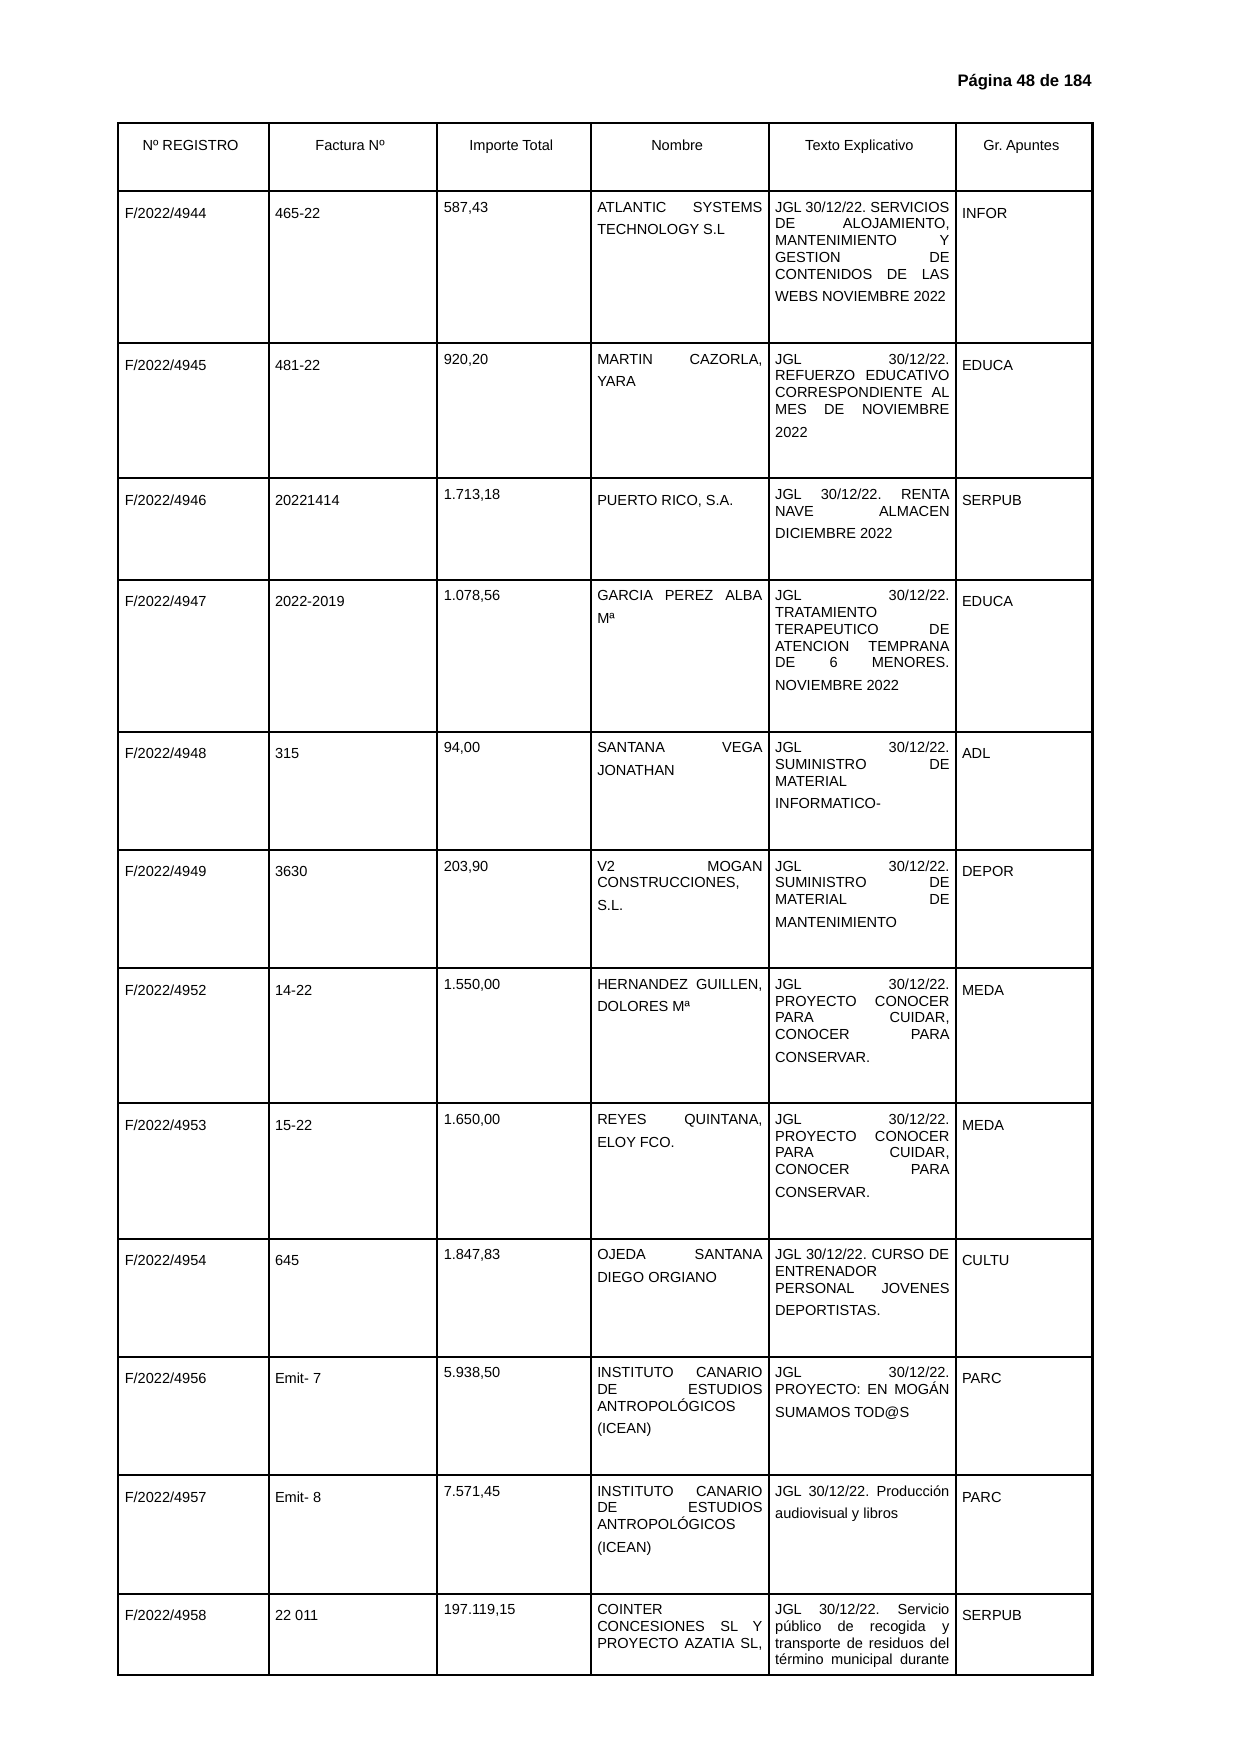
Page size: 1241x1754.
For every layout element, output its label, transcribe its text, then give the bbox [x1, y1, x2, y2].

table_header Nº REGISTRO [119, 124, 268, 190]
table_cell COINTER CONCESIONES SL Y PROYECTO AZATIA SL, [592, 1595, 768, 1674]
table_cell ATLANTIC SYSTEMS TECHNOLOGY S.L [592, 192, 768, 342]
table_cell F/2022/4946 [119, 479, 268, 579]
table_cell JGL 30/12/22. Producción audiovisual y libros [770, 1476, 955, 1592]
table_cell 481-22 [270, 344, 436, 477]
table_header Factura Nº [270, 124, 436, 190]
table_cell JGL 30/12/22. SERVICIOS DE ALOJAMIENTO, MANTENIMIENTO Y GESTION DE CONTENIDOS DE LAS WEBS NOVIEMBRE 2022 [770, 192, 955, 342]
table_cell 15-22 [270, 1104, 436, 1237]
table_cell INFOR [957, 192, 1091, 342]
table_cell 5.938,50 [438, 1358, 590, 1474]
table_cell F/2022/4958 [119, 1595, 268, 1674]
table_cell ADL [957, 733, 1091, 849]
table_cell PARC [957, 1358, 1091, 1474]
table_cell 587,43 [438, 192, 590, 342]
table_cell INSTITUTO CANARIO DE ESTUDIOS ANTROPOLÓGICOS (ICEAN) [592, 1358, 768, 1474]
table_cell JGL 30/12/22. PROYECTO CONOCER PARA CUIDAR, CONOCER PARA CONSERVAR. [770, 1104, 955, 1237]
table_cell JGL 30/12/22. PROYECTO CONOCER PARA CUIDAR, CONOCER PARA CONSERVAR. [770, 969, 955, 1102]
table_header Nombre [592, 124, 768, 190]
table_cell F/2022/4953 [119, 1104, 268, 1237]
table_cell 1.713,18 [438, 479, 590, 579]
table_cell F/2022/4952 [119, 969, 268, 1102]
table_cell 465-22 [270, 192, 436, 342]
table_cell MEDA [957, 969, 1091, 1102]
table_cell PUERTO RICO, S.A. [592, 479, 768, 579]
table_cell 197.119,15 [438, 1595, 590, 1674]
table_cell 203,90 [438, 851, 590, 967]
table_cell MARTIN CAZORLA, YARA [592, 344, 768, 477]
table_cell JGL 30/12/22. SUMINISTRO DE MATERIAL INFORMATICO- [770, 733, 955, 849]
table_cell EDUCA [957, 344, 1091, 477]
table_cell F/2022/4954 [119, 1240, 268, 1356]
table_cell MEDA [957, 1104, 1091, 1237]
table_cell JGL 30/12/22. Servicio público de recogida y transporte de residuos del término municipal durante [770, 1595, 955, 1674]
table_cell 7.571,45 [438, 1476, 590, 1592]
table_cell JGL 30/12/22. PROYECTO: EN MOGÁN SUMAMOS TOD@S [770, 1358, 955, 1474]
table_cell DEPOR [957, 851, 1091, 967]
table_cell 920,20 [438, 344, 590, 477]
table_cell SERPUB [957, 1595, 1091, 1674]
table_cell F/2022/4944 [119, 192, 268, 342]
table_cell SERPUB [957, 479, 1091, 579]
table_cell JGL 30/12/22. CURSO DE ENTRENADOR PERSONAL JOVENES DEPORTISTAS. [770, 1240, 955, 1356]
table_cell V2 MOGAN CONSTRUCCIONES, S.L. [592, 851, 768, 967]
table_cell JGL 30/12/22. SUMINISTRO DE MATERIAL DE MANTENIMIENTO [770, 851, 955, 967]
table_cell F/2022/4957 [119, 1476, 268, 1592]
table_cell 20221414 [270, 479, 436, 579]
table_cell 1.078,56 [438, 581, 590, 731]
table_cell JGL 30/12/22. TRATAMIENTO TERAPEUTICO DE ATENCION TEMPRANA DE 6 MENORES. NOVIEMBRE 2022 [770, 581, 955, 731]
table_cell 315 [270, 733, 436, 849]
table_cell 2022-2019 [270, 581, 436, 731]
table_cell EDUCA [957, 581, 1091, 731]
table_cell CULTU [957, 1240, 1091, 1356]
table_cell JGL 30/12/22. RENTA NAVE ALMACEN DICIEMBRE 2022 [770, 479, 955, 579]
table_cell HERNANDEZ GUILLEN, DOLORES Mª [592, 969, 768, 1102]
table_cell 22 011 [270, 1595, 436, 1674]
table_cell 3630 [270, 851, 436, 967]
table_cell REYES QUINTANA, ELOY FCO. [592, 1104, 768, 1237]
table_cell 645 [270, 1240, 436, 1356]
table_cell 1.550,00 [438, 969, 590, 1102]
table_cell 1.650,00 [438, 1104, 590, 1237]
table_cell PARC [957, 1476, 1091, 1592]
table_cell Emit- 8 [270, 1476, 436, 1592]
table_cell OJEDA SANTANA DIEGO ORGIANO [592, 1240, 768, 1356]
table_cell F/2022/4945 [119, 344, 268, 477]
table_cell INSTITUTO CANARIO DE ESTUDIOS ANTROPOLÓGICOS (ICEAN) [592, 1476, 768, 1592]
table_cell 14-22 [270, 969, 436, 1102]
table_header Texto Explicativo [770, 124, 955, 190]
table_header Gr. Apuntes [957, 124, 1091, 190]
table_cell F/2022/4948 [119, 733, 268, 849]
table_cell JGL 30/12/22. REFUERZO EDUCATIVO CORRESPONDIENTE AL MES DE NOVIEMBRE 2022 [770, 344, 955, 477]
table_cell 1.847,83 [438, 1240, 590, 1356]
table_cell Emit- 7 [270, 1358, 436, 1474]
table_cell F/2022/4956 [119, 1358, 268, 1474]
table_cell 94,00 [438, 733, 590, 849]
table_cell GARCIA PEREZ ALBA Mª [592, 581, 768, 731]
table_cell F/2022/4949 [119, 851, 268, 967]
table_cell SANTANA VEGA JONATHAN [592, 733, 768, 849]
table_cell F/2022/4947 [119, 581, 268, 731]
table_header Importe Total [438, 124, 590, 190]
